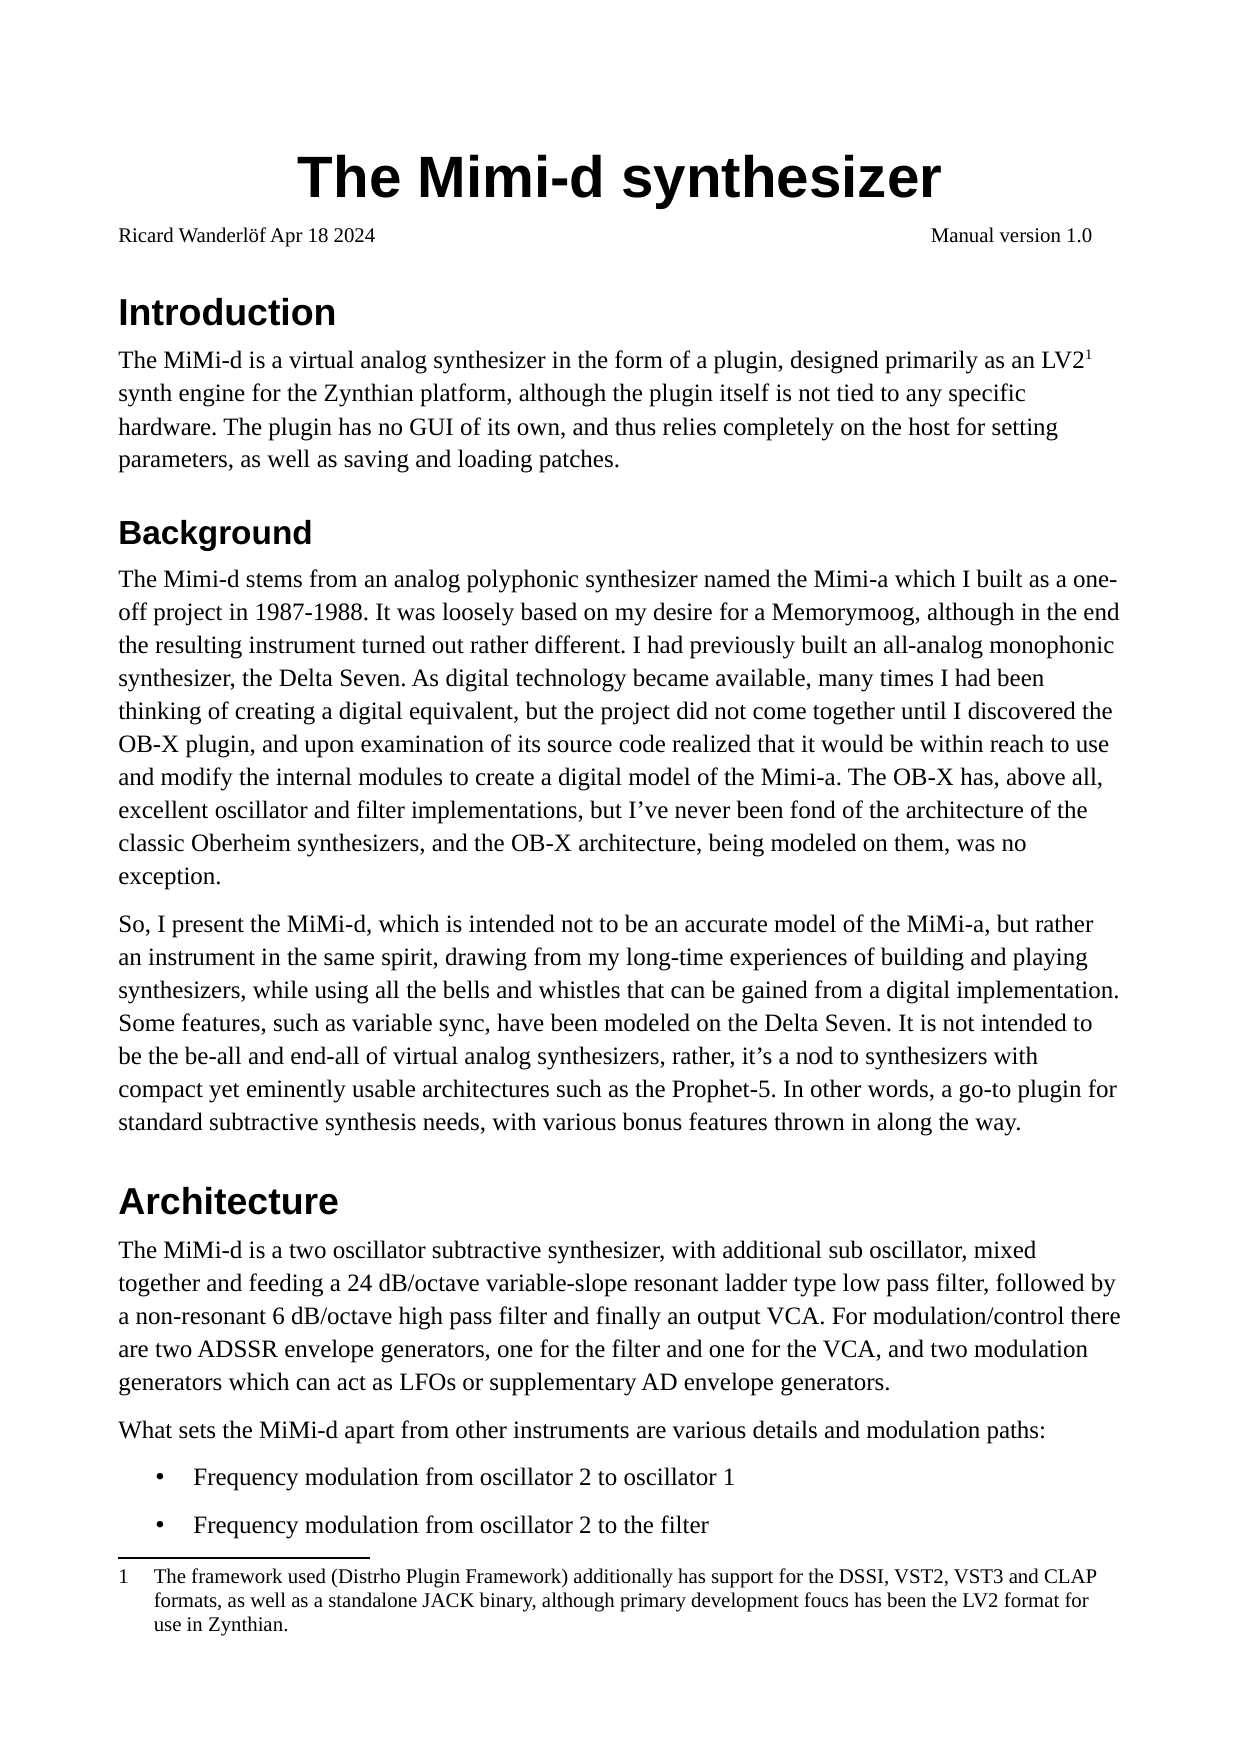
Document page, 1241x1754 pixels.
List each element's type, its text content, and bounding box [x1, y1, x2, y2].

text The framework used (Distrho Plugin Framework) additionally has support for the DSSI, VST2, VST3 and CLAP formats, as well as a standalone JACK binary, although primary development foucs has been the LV2 format for use in Zynthian. [118, 1564, 1122, 1636]
text What sets the MiMi-d apart from other instruments are various details and modulation paths: [118, 1415, 1122, 1443]
subtitle Background [118, 513, 1122, 551]
text So, I present the MiMi-d, which is intended not to be an accurate model of the MiMi-a, but rather an instrument in the same spirit, drawing from my long-time experiences of building and playing synthesizers, while using all the bells and whistles that can be gained from a digital implementation. Some features, such as variable sync, have been modeled on the Delta Seven. It is not intended to be the be-all and end-all of virtual analog synthesizers, rather, it’s a nod to synthesizers with compact yet eminently usable architectures such as the Prophet-5. In other words, a go-to plugin for standard subtractive synthesis needs, with various bonus features thrown in along the way. [118, 909, 1122, 1136]
title The Mimi-d synthesizer [118, 143, 1122, 210]
subtitle Architecture [118, 1179, 1122, 1223]
list Frequency modulation from oscillator 2 to oscillator 1 [156, 1462, 1122, 1491]
text The MiMi-d is a two oscillator subtractive synthesizer, with additional sub oscillator, mixed together and feeding a 24 dB/octave variable-slope resonant ladder type low pass filter, followed by a non-resonant 6 dB/octave high pass filter and finally an output VCA. For modulation/control there are two ADSSR envelope generators, one for the filter and one for the VCA, and two modulation generators which can act as LFOs or supplementary AD envelope generators. [118, 1235, 1122, 1396]
text The MiMi-d is a virtual analog synthesizer in the form of a plugin, designed primarily as an LV2 synth engine for the Zynthian platform, although the plugin itself is not tied to any specific hardware. The plugin has no GUI of its own, and thus relies completely on the host for setting parameters, as well as saving and loading patches. [118, 346, 1122, 473]
text The Mimi-d stems from an analog polyphonic synthesizer named the Mimi-a which I built as a one-off project in 1987-1988. It was loosely based on my desire for a Memorymoog, although in the end the resulting instrument turned out rather different. I had previously built an all-analog monophonic synthesizer, the Delta Seven. As digital technology became available, many times I had been thinking of creating a digital equivalent, but the project did not come together until I discovered the OB-X plugin, and upon examination of its source code realized that it would be within reach to use and modify the internal modules to create a digital model of the Mimi-a. The OB-X has, above all, excellent oscillator and filter implementations, but I’ve never been fond of the architecture of the classic Oberheim synthesizers, and the OB-X architecture, being modeled on them, was no exception. [118, 564, 1122, 890]
list Frequency modulation from oscillator 2 to the filter [156, 1510, 1122, 1539]
subtitle Introduction [118, 290, 1122, 333]
text Ricard Wanderlöf Apr 18 2024 Manual version 1.0 [118, 223, 1122, 247]
